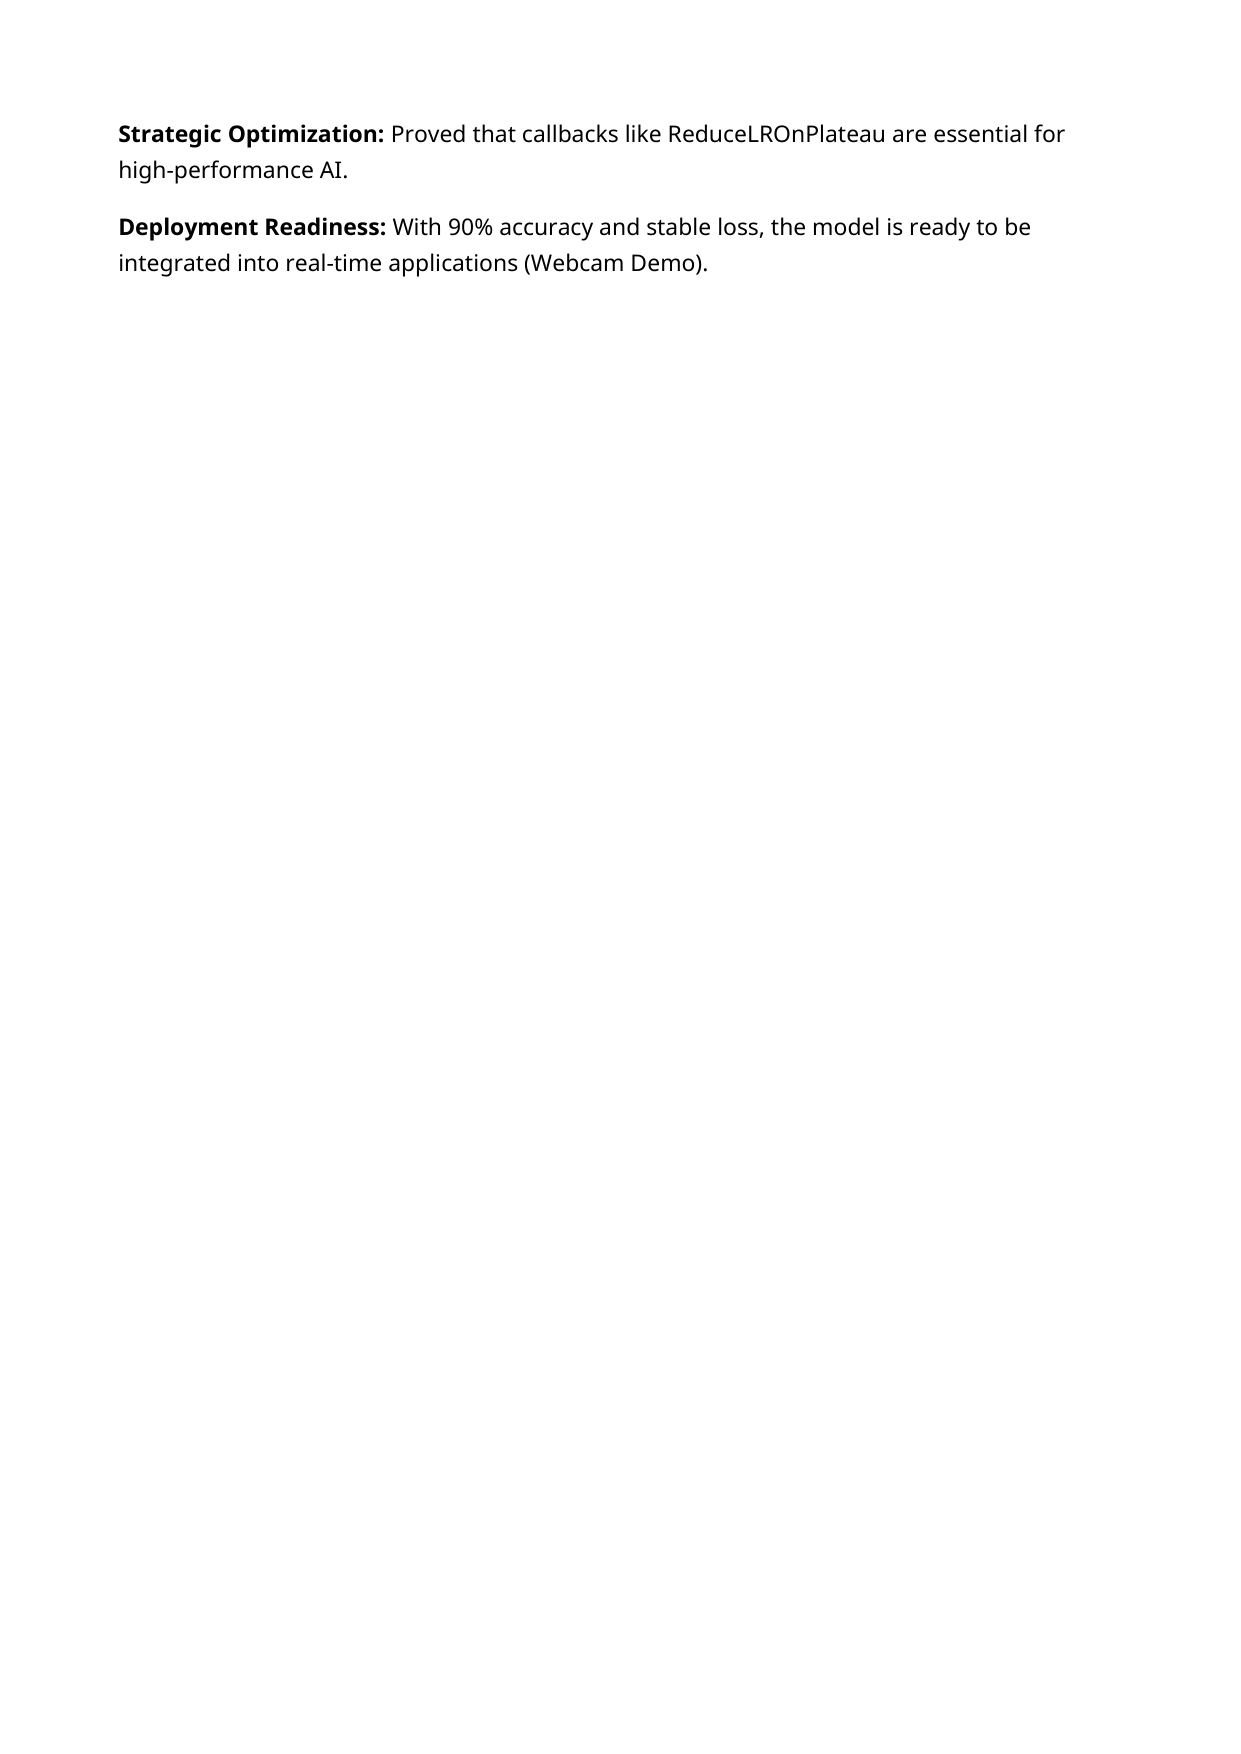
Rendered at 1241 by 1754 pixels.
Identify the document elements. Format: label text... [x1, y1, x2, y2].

text Deployment Readiness: With 90% accuracy and stable loss, the model is ready to be integrated into real-time applications (Webcam Demo). [118, 211, 1122, 278]
text Strategic Optimization: Proved that callbacks like ReduceLROnPlateau are essential for high-performance AI. [118, 118, 1122, 185]
